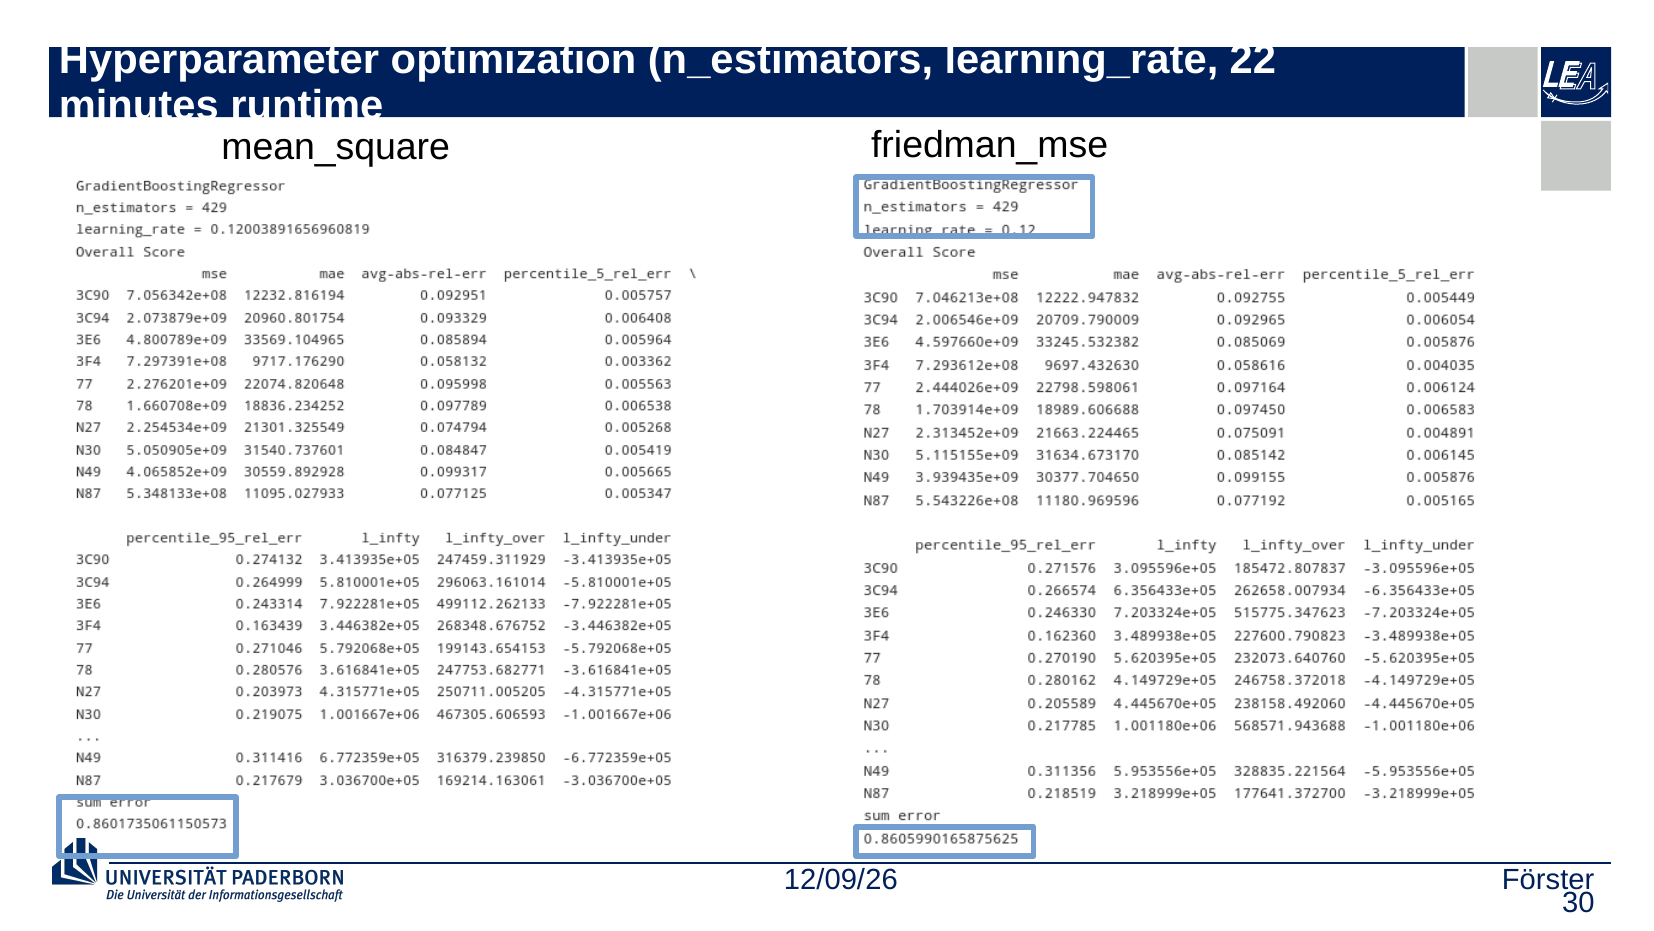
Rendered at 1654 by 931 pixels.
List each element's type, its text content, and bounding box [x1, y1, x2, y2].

picture [859, 180, 1090, 233]
picture [62, 800, 233, 853]
picture [859, 830, 1031, 851]
text_box mean_square [206, 118, 532, 178]
title Hyperparameter optimization (n_estimators, learning_rate, 22 minutes runtime [59, 35, 1447, 129]
picture [856, 177, 1490, 851]
text_box friedman_mse [856, 116, 1182, 176]
picture [52, 175, 709, 902]
